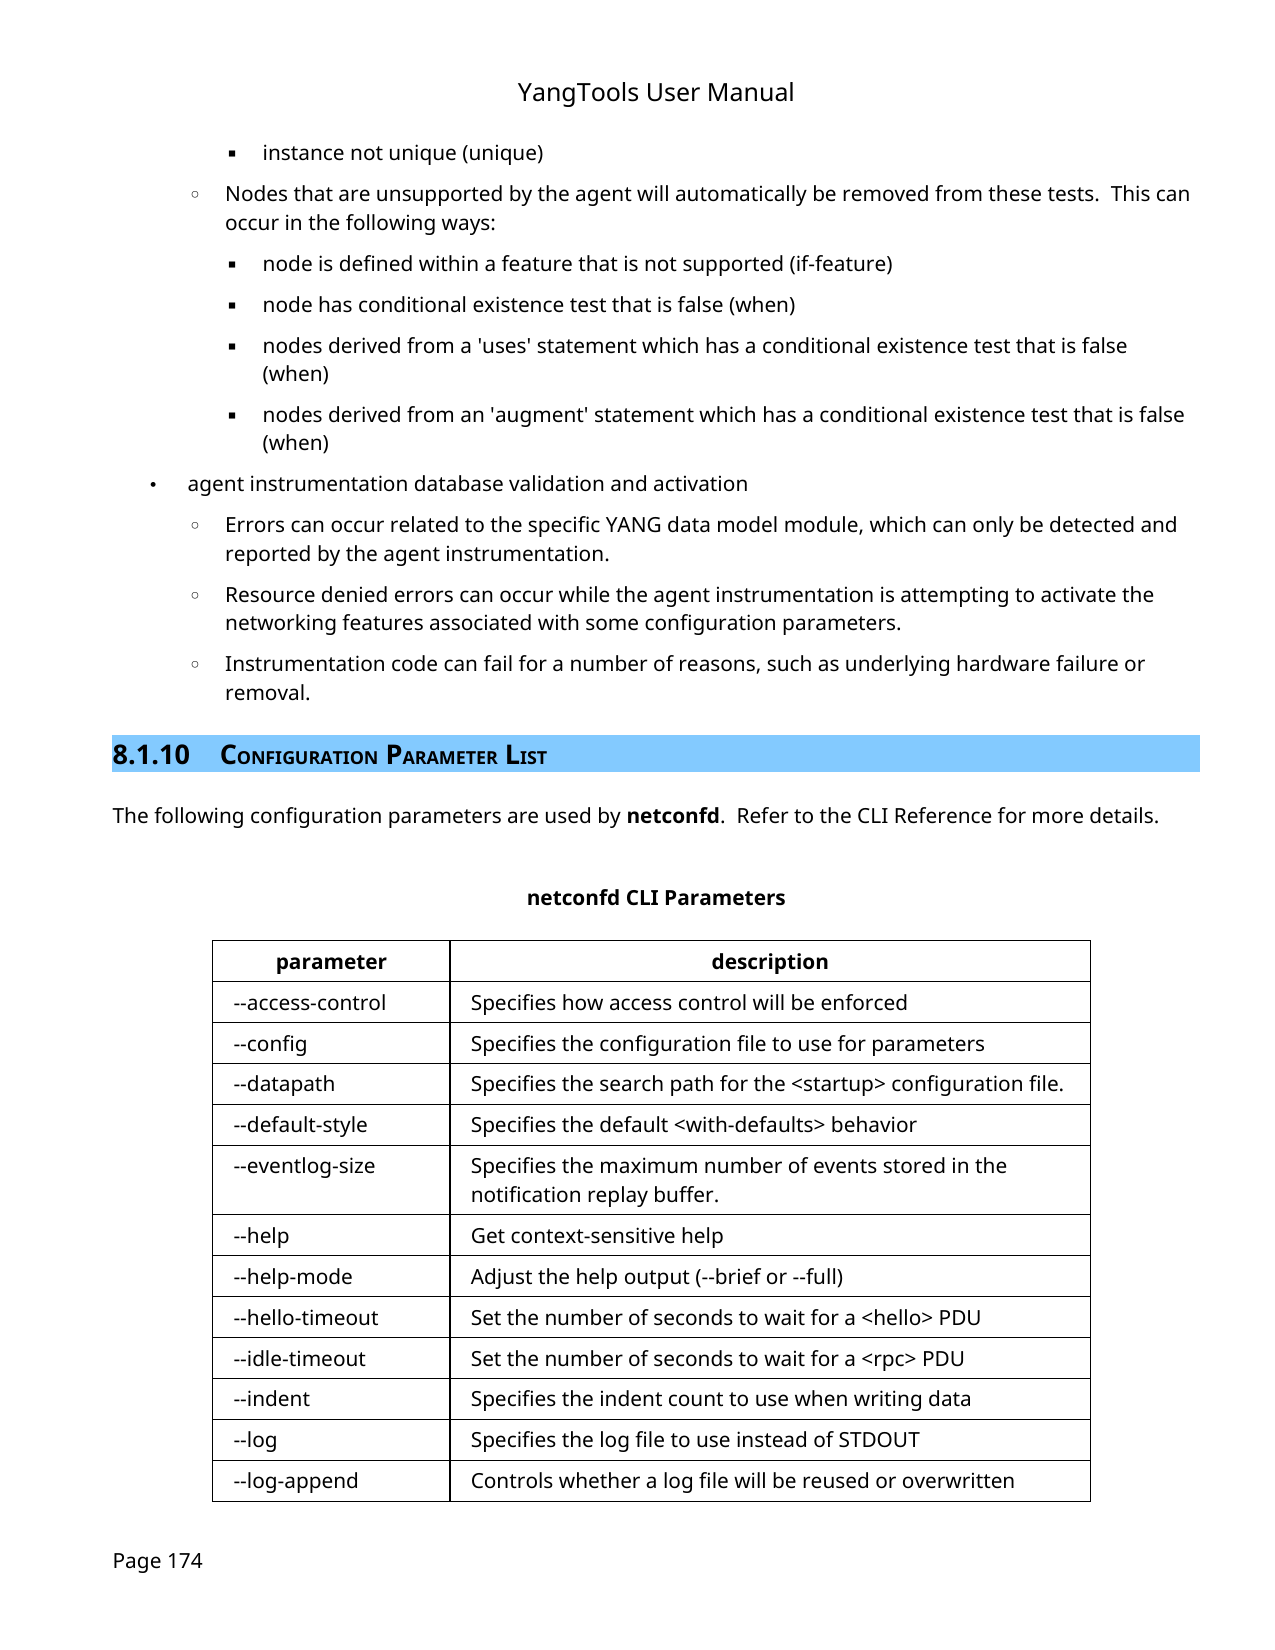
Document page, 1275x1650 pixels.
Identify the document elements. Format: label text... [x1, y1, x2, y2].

table_cell Specifies the configuration file to use for parameters [451, 1023, 1090, 1063]
table_cell --log [213, 1420, 449, 1460]
subtitle netconfd CLI Parameters [127, 883, 1185, 912]
list Nodes that are unsupported by the agent will automatically be removed from these tests. This can occur in the following ways: [187, 179, 1200, 236]
table_header parameter [213, 941, 449, 981]
table_cell Specifies how access control will be enforced [451, 982, 1090, 1022]
table_cell Specifies the maximum number of events stored in the notification replay buffer. [451, 1146, 1090, 1214]
list instance not unique (unique) [225, 138, 1200, 167]
table_cell --hello-timeout [213, 1297, 449, 1337]
table_cell --eventlog-size [213, 1146, 449, 1214]
table_cell --default-style [213, 1105, 449, 1145]
list node is defined within a feature that is not supported (if-feature) [225, 249, 1200, 277]
list Errors can occur related to the specific YANG data model module, which can only be detected and reported by the agent instrumentation. [187, 510, 1200, 567]
subtitle Configuration Parameter List [112, 735, 1200, 772]
table_cell --idle-timeout [213, 1338, 449, 1378]
table_cell Specifies the indent count to use when writing data [451, 1379, 1090, 1419]
table_cell Adjust the help output (--brief or --full) [451, 1256, 1090, 1296]
table_cell Specifies the log file to use instead of STDOUT [451, 1420, 1090, 1460]
table_header description [451, 941, 1090, 981]
list nodes derived from a 'uses' statement which has a conditional existence test that is false (when) [225, 331, 1200, 388]
text The following configuration parameters are used by netconfd. Refer to the CLI Reference for more details. [112, 801, 1200, 830]
table_cell Set the number of seconds to wait for a <rpc> PDU [451, 1338, 1090, 1378]
table_cell --help-mode [213, 1256, 449, 1296]
table_cell --config [213, 1023, 449, 1063]
list Resource denied errors can occur while the agent instrumentation is attempting to activate the networking features associated with some configuration parameters. [187, 580, 1200, 637]
table_cell Specifies the search path for the <startup> configuration file. [451, 1064, 1090, 1104]
table_cell Set the number of seconds to wait for a <hello> PDU [451, 1297, 1090, 1337]
table_cell Specifies the default <with-defaults> behavior [451, 1105, 1090, 1145]
list agent instrumentation database validation and activation [150, 469, 1200, 498]
table_cell Controls whether a log file will be reused or overwritten [451, 1461, 1090, 1501]
table_cell --indent [213, 1379, 449, 1419]
table_cell Get context-sensitive help [451, 1215, 1090, 1255]
list node has conditional existence test that is false (when) [225, 290, 1200, 318]
table_cell --datapath [213, 1064, 449, 1104]
table_cell --access-control [213, 982, 449, 1022]
list nodes derived from an 'augment' statement which has a conditional existence test that is false (when) [225, 400, 1200, 457]
list Instrumentation code can fail for a number of reasons, such as underlying hardware failure or removal. [187, 649, 1200, 706]
table_cell --help [213, 1215, 449, 1255]
table_cell --log-append [213, 1461, 449, 1501]
